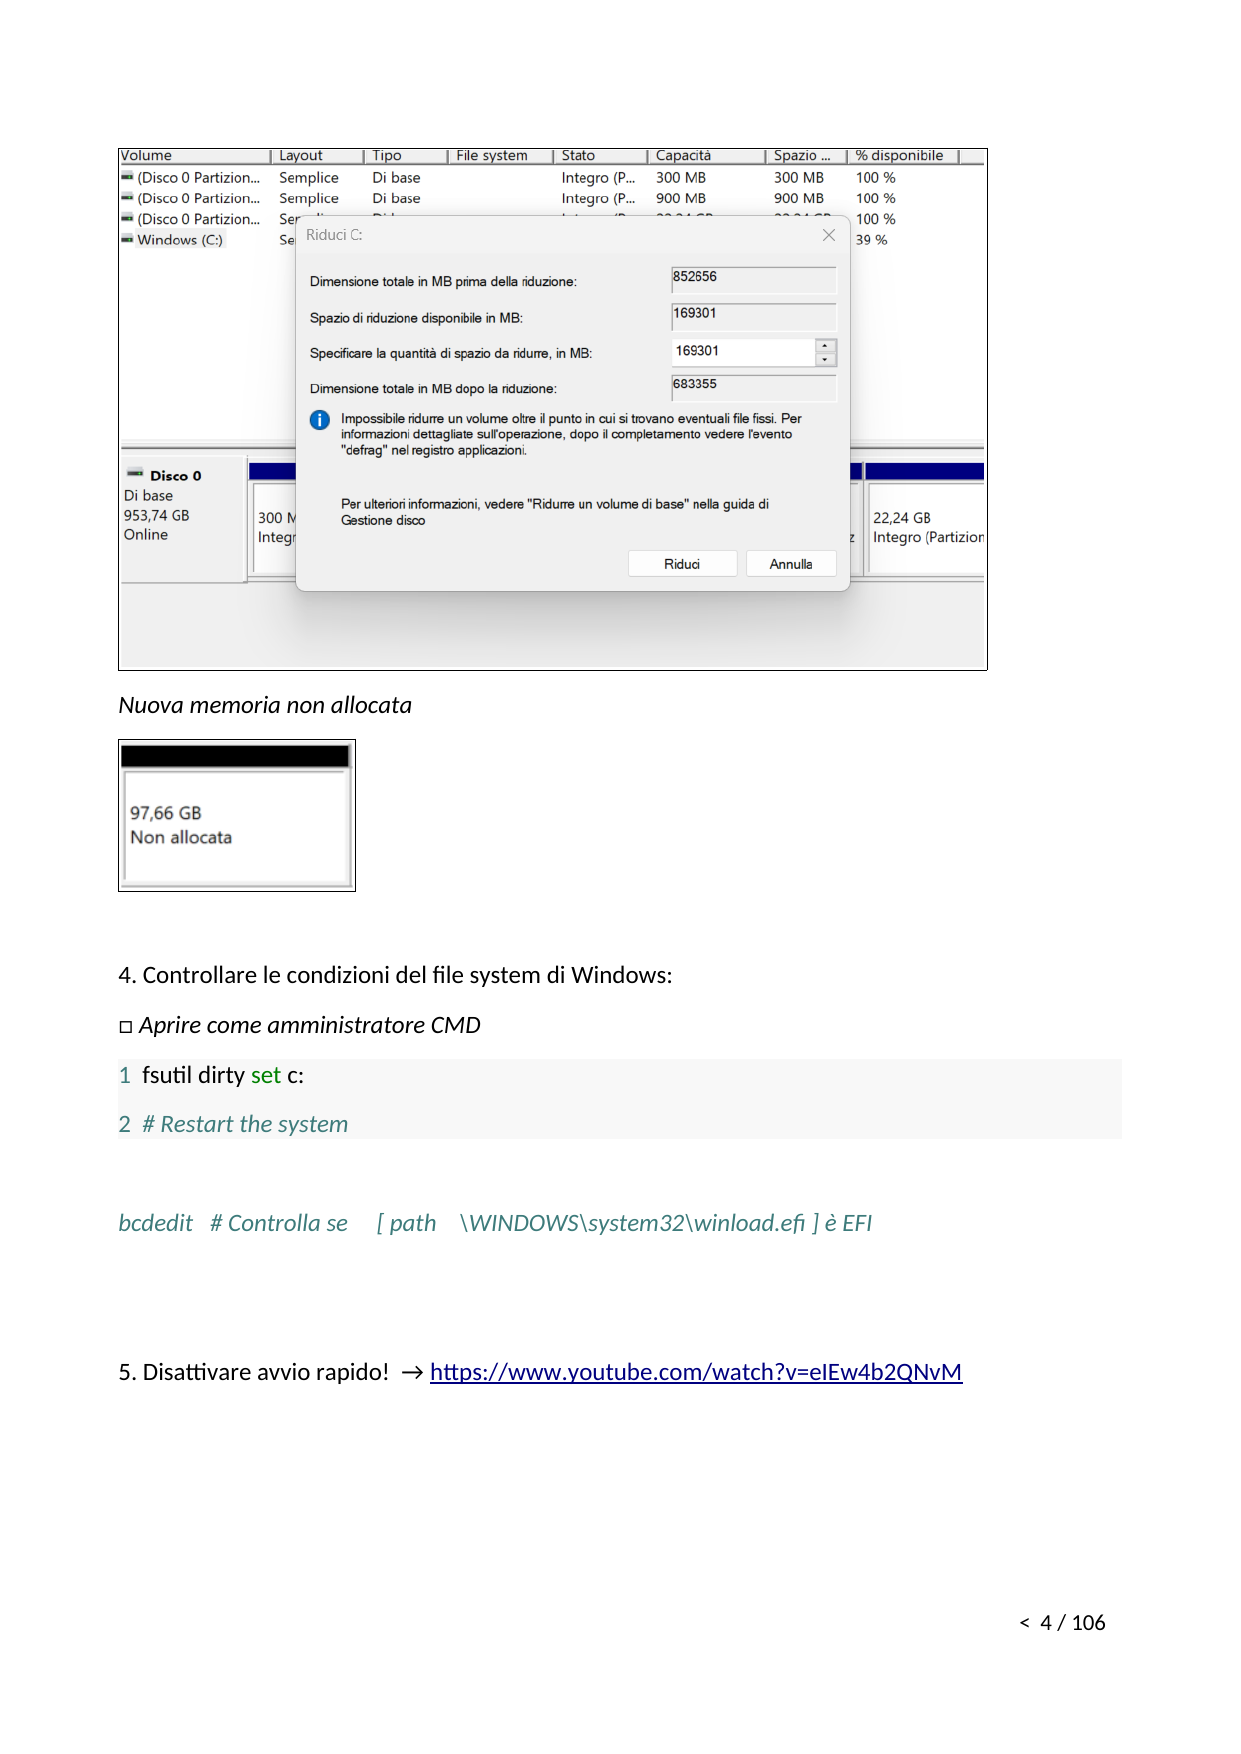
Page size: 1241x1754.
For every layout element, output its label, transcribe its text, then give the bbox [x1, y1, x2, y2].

text 4. Controllare le condizioni del file system di Windows: [118, 960, 1122, 990]
text Nuova memoria non allocata [118, 689, 1122, 719]
text □ Aprire come amministratore CMD [118, 1009, 1122, 1040]
text bcdedit # Controlla se [ path \WINDOWS\system32\winload.efi ] è EFI [118, 1208, 1122, 1238]
text 5. Disattivare avvio rapido! → https://www.youtube.com/watch?v=eIEw4b2QNvM [118, 1356, 1122, 1387]
picture [121, 150, 984, 667]
text 2 # Restart the system [118, 1108, 1122, 1139]
picture [121, 741, 353, 888]
text 1 fsutil dirty set c: [118, 1059, 1122, 1089]
